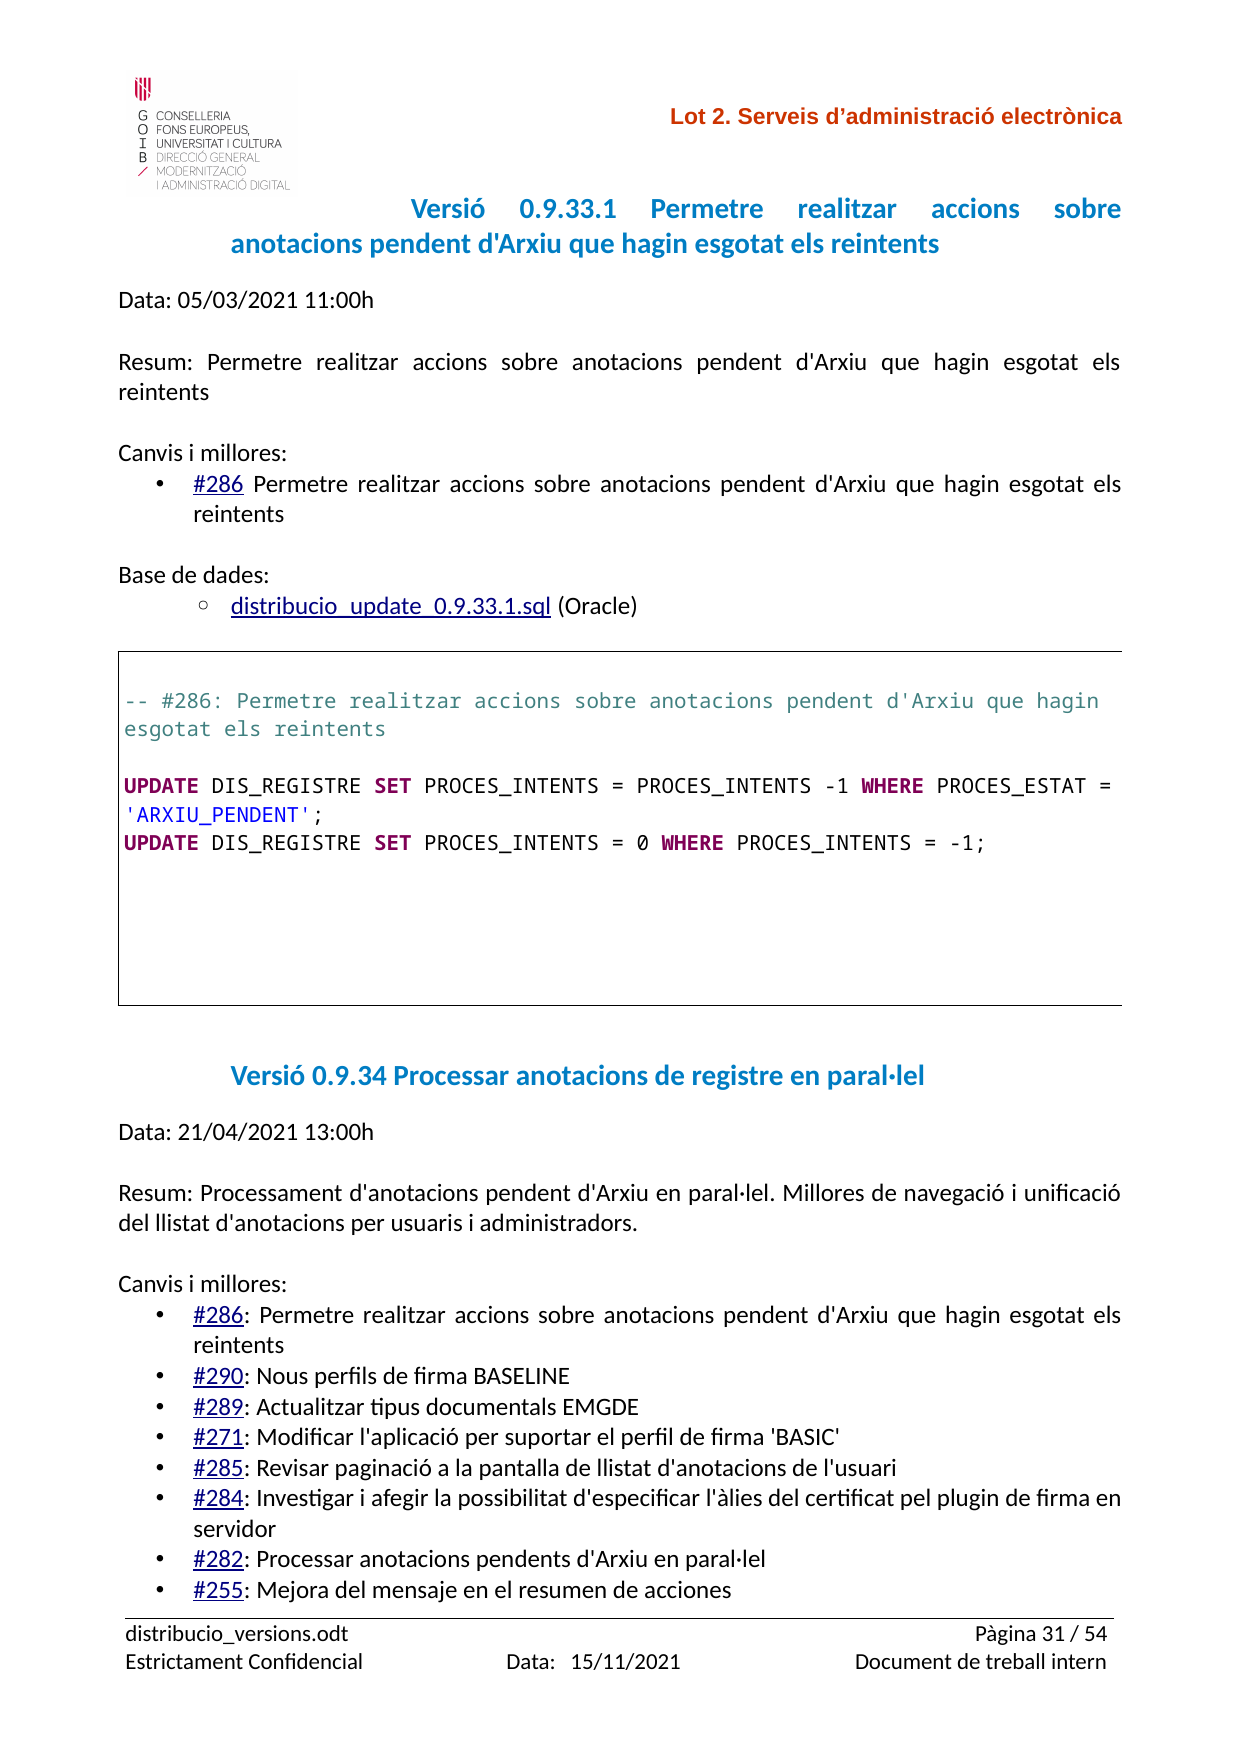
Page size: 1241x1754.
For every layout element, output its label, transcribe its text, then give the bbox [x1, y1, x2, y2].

list #271: Modificar l'aplicació per suportar el perfil de firma 'BASIC' [156, 1421, 1122, 1452]
text Resum: Processament d'anotacions pendent d'Arxiu en paral·lel. Millores de navegació i unificació del llistat d'anotacions per usuaris i administradors. [118, 1177, 1122, 1238]
subtitle Versió 0.9.34 Processar anotacions de registre en paral·lel [153, 1057, 1122, 1092]
list distribucio_update_0.9.33.1.sql (Oracle) [193, 590, 1122, 620]
subtitle Versió 0.9.33.1 Permetre realitzar accions sobre anotacions pendent d'Arxiu que hagin esgotat els reintents [153, 190, 1122, 261]
list #286: Permetre realitzar accions sobre anotacions pendent d'Arxiu que hagin esgotat els reintents [156, 1299, 1122, 1360]
table_header -- #286: Permetre realitzar accions sobre anotacions pendent d'Arxiu que hagin esgotat els reintents UPDATE DIS_REGISTRE SET PROCES_INTENTS = PROCES_INTENTS -1 WHERE PROCES_ESTAT = 'ARXIU_PENDENT'; UPDATE DIS_REGISTRE SET PROCES_INTENTS = 0 WHERE PROCES_INTENTS = -1; [119, 652, 1122, 1004]
text Resum: Permetre realitzar accions sobre anotacions pendent d'Arxiu que hagin esgotat els reintents [118, 346, 1122, 407]
picture [126, 70, 299, 197]
text Data: 21/04/2021 13:00h [118, 1116, 1122, 1147]
list #284: Investigar i afegir la possibilitat d'especificar l'àlies del certificat pel plugin de firma en servidor [156, 1482, 1122, 1543]
list #289: Actualitzar tipus documentals EMGDE [156, 1391, 1122, 1421]
list #282: Processar anotacions pendents d'Arxiu en paral·lel [156, 1543, 1122, 1574]
text Data: 05/03/2021 11:00h [118, 284, 1122, 315]
text Canvis i millores: [118, 437, 1122, 468]
text Base de dades: [118, 559, 1122, 590]
list #285: Revisar paginació a la pantalla de llistat d'anotacions de l'usuari [156, 1452, 1122, 1482]
text Canvis i millores: [118, 1269, 1122, 1299]
list #255: Mejora del mensaje en el resumen de acciones [156, 1574, 1122, 1604]
list #290: Nous perfils de firma BASELINE [156, 1360, 1122, 1391]
list #286 Permetre realitzar accions sobre anotacions pendent d'Arxiu que hagin esgotat els reintents [156, 468, 1122, 529]
